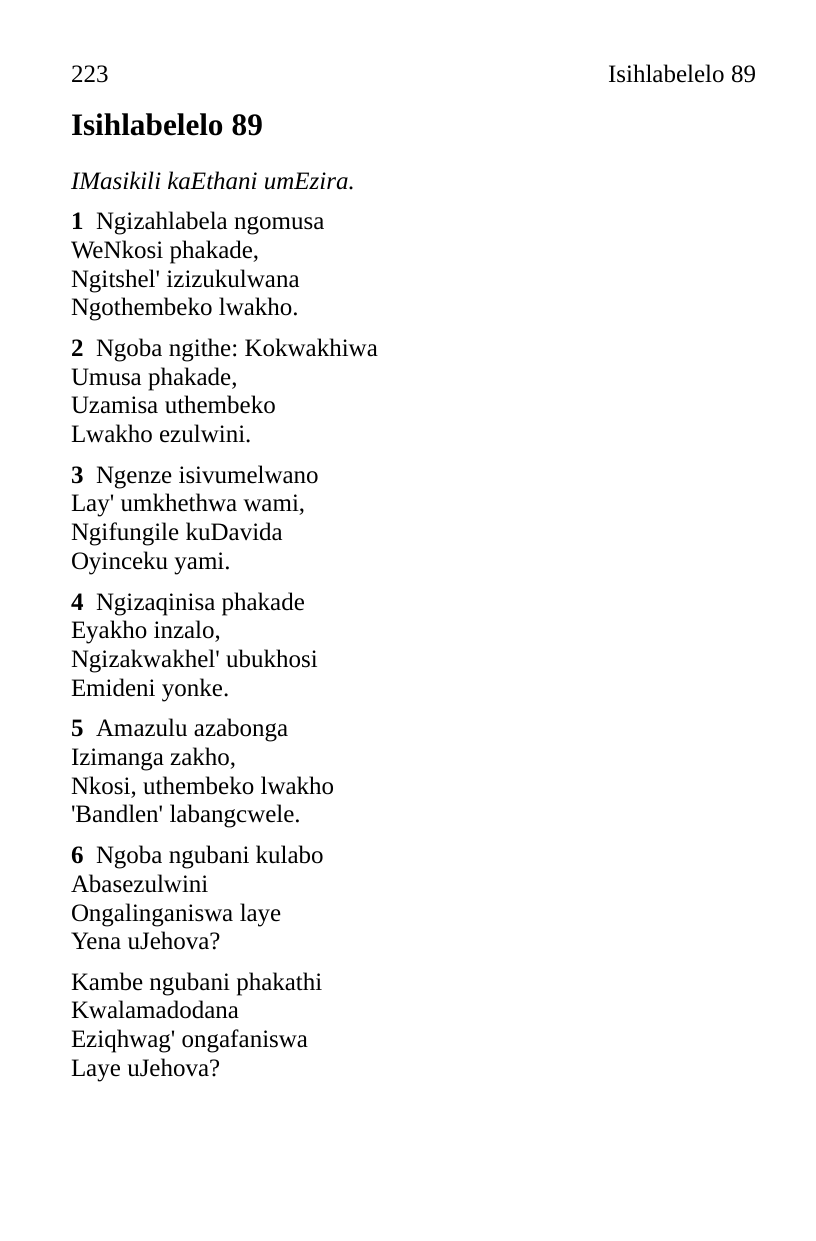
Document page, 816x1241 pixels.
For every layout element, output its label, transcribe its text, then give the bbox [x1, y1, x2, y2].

text 2 Ngoba ngithe: Kokwakhiwa [71, 333, 756, 362]
text Yena uJehova? [71, 926, 756, 955]
text 6 Ngoba ngubani kulabo [71, 840, 756, 869]
text Lay' umkhethwa wami, [71, 488, 756, 517]
text Izimanga zakho, [71, 742, 756, 771]
text Kwalamadodana [71, 996, 756, 1024]
text Eyakho inzalo, [71, 615, 756, 644]
text WeNkosi phakade, [71, 235, 756, 264]
text 1 Ngizahlabela ngomusa [71, 206, 756, 235]
text Umusa phakade, [71, 362, 756, 391]
text Ngitshel' izizukulwana [71, 264, 756, 292]
text Laye uJehova? [71, 1053, 756, 1082]
text Ngizakwakhel' ubukhosi [71, 644, 756, 673]
text 5 Amazulu azabonga [71, 713, 756, 742]
text Isihlabelelo 89 [71, 106, 756, 142]
text Kambe ngubani phakathi [71, 967, 756, 996]
text 3 Ngenze isivumelwano [71, 460, 756, 488]
text IMasikili kaEthani umEzira. [71, 166, 756, 194]
text Lwakho ezulwini. [71, 419, 756, 448]
text Eziqhwag' ongafaniswa [71, 1024, 756, 1053]
text Ngothembeko lwakho. [71, 292, 756, 321]
text Ongalinganiswa laye [71, 898, 756, 926]
text 4 Ngizaqinisa phakade [71, 587, 756, 615]
text 'Bandlen' labangcwele. [71, 799, 756, 828]
text Oyinceku yami. [71, 546, 756, 575]
text Nkosi, uthembeko lwakho [71, 771, 756, 799]
text Uzamisa uthembeko [71, 391, 756, 419]
text Ngifungile kuDavida [71, 517, 756, 546]
text Emideni yonke. [71, 673, 756, 702]
text Abasezulwini [71, 869, 756, 898]
